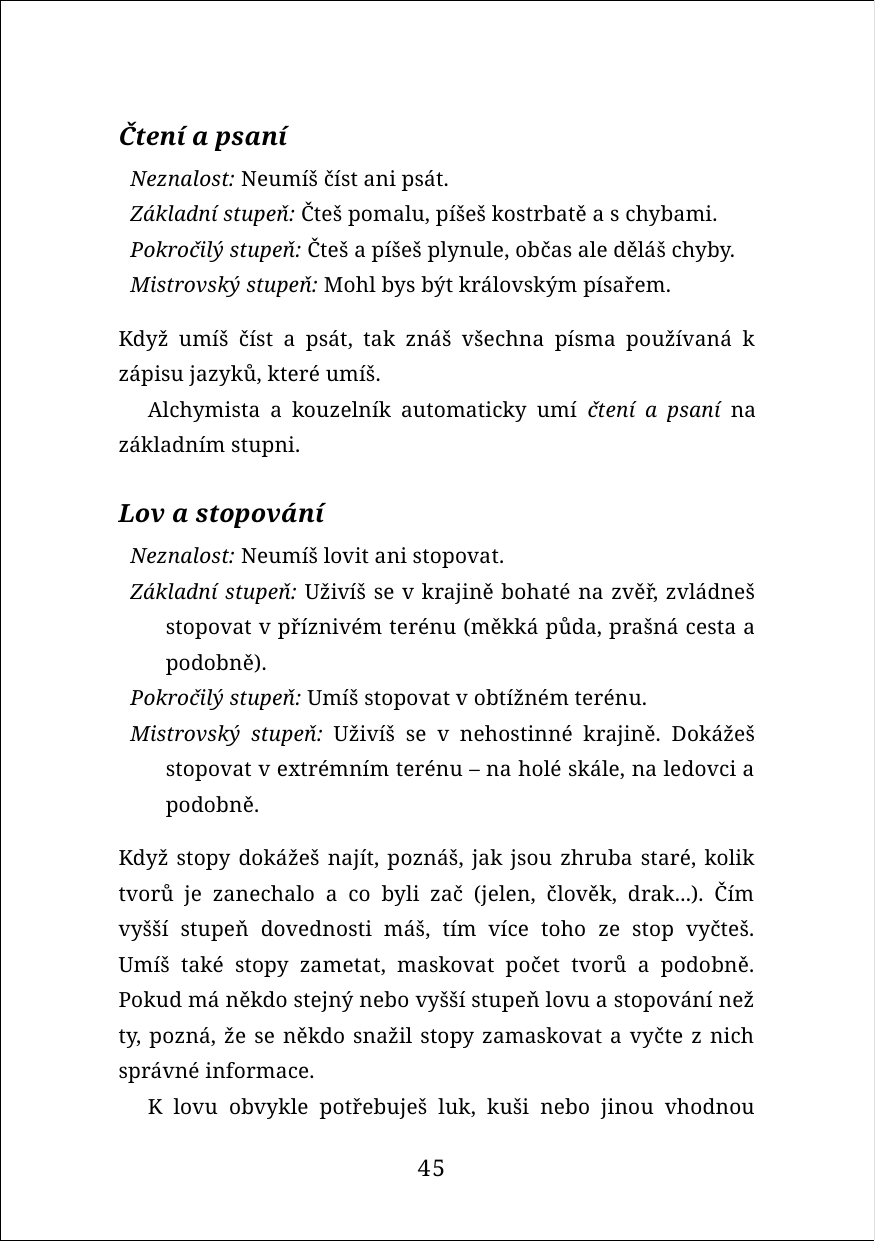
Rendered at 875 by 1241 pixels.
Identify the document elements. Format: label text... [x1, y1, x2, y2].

text Když stopy dokážeš najít, poznáš, jak jsou zhruba staré, kolik tvorů je zanechalo a co byli zač (jelen, člověk, drak...). Čím vyšší stupeň dovednosti máš, tím více toho ze stop vyčteš. Umíš také stopy zametat, maskovat počet tvorů a podobně. Pokud má někdo stejný nebo vyšší stupeň lovu a stopování než ty, pozná, že se někdo snažil stopy zamaskovat a vyčte z nich správné informace. K lovu obvykle potřebuješ luk, kuši nebo jinou vhodnou [118, 843, 756, 1120]
text Když umíš číst a psát, tak znáš všechna písma používaná k zápisu jazyků, které umíš. Alchymista a kouzelník automaticky umí čtení a psaní na základním stupni. [118, 324, 756, 459]
text Základní stupeň: Uživíš se v krajině bohaté na zvěř, zvládneš stopovat v příznivém terénu (měkká půda, prašná cesta a podobně). [130, 577, 756, 676]
text Pokročilý stupeň: Čteš a píšeš plynule, občas ale děláš chyby. [130, 235, 756, 263]
text Pokročilý stupeň: Umíš stopovat v obtížném terénu. [130, 683, 756, 712]
subtitle Čtení a psaní [118, 118, 756, 152]
subtitle Lov a stopování [118, 495, 756, 529]
text Mistrovský stupeň: Mohl bys být královským písařem. [130, 271, 756, 299]
text Mistrovský stupeň: Uživíš se v nehostinné krajině. Dokážeš stopovat v extrémním terénu – na holé skále, na ledovci a podobně. [130, 719, 756, 818]
text Základní stupeň: Čteš pomalu, píšeš kostrbatě a s chybami. [130, 199, 756, 228]
text Neznalost: Neumíš číst ani psát. [130, 164, 756, 192]
text Neznalost: Neumíš lovit ani stopovat. [130, 541, 756, 570]
